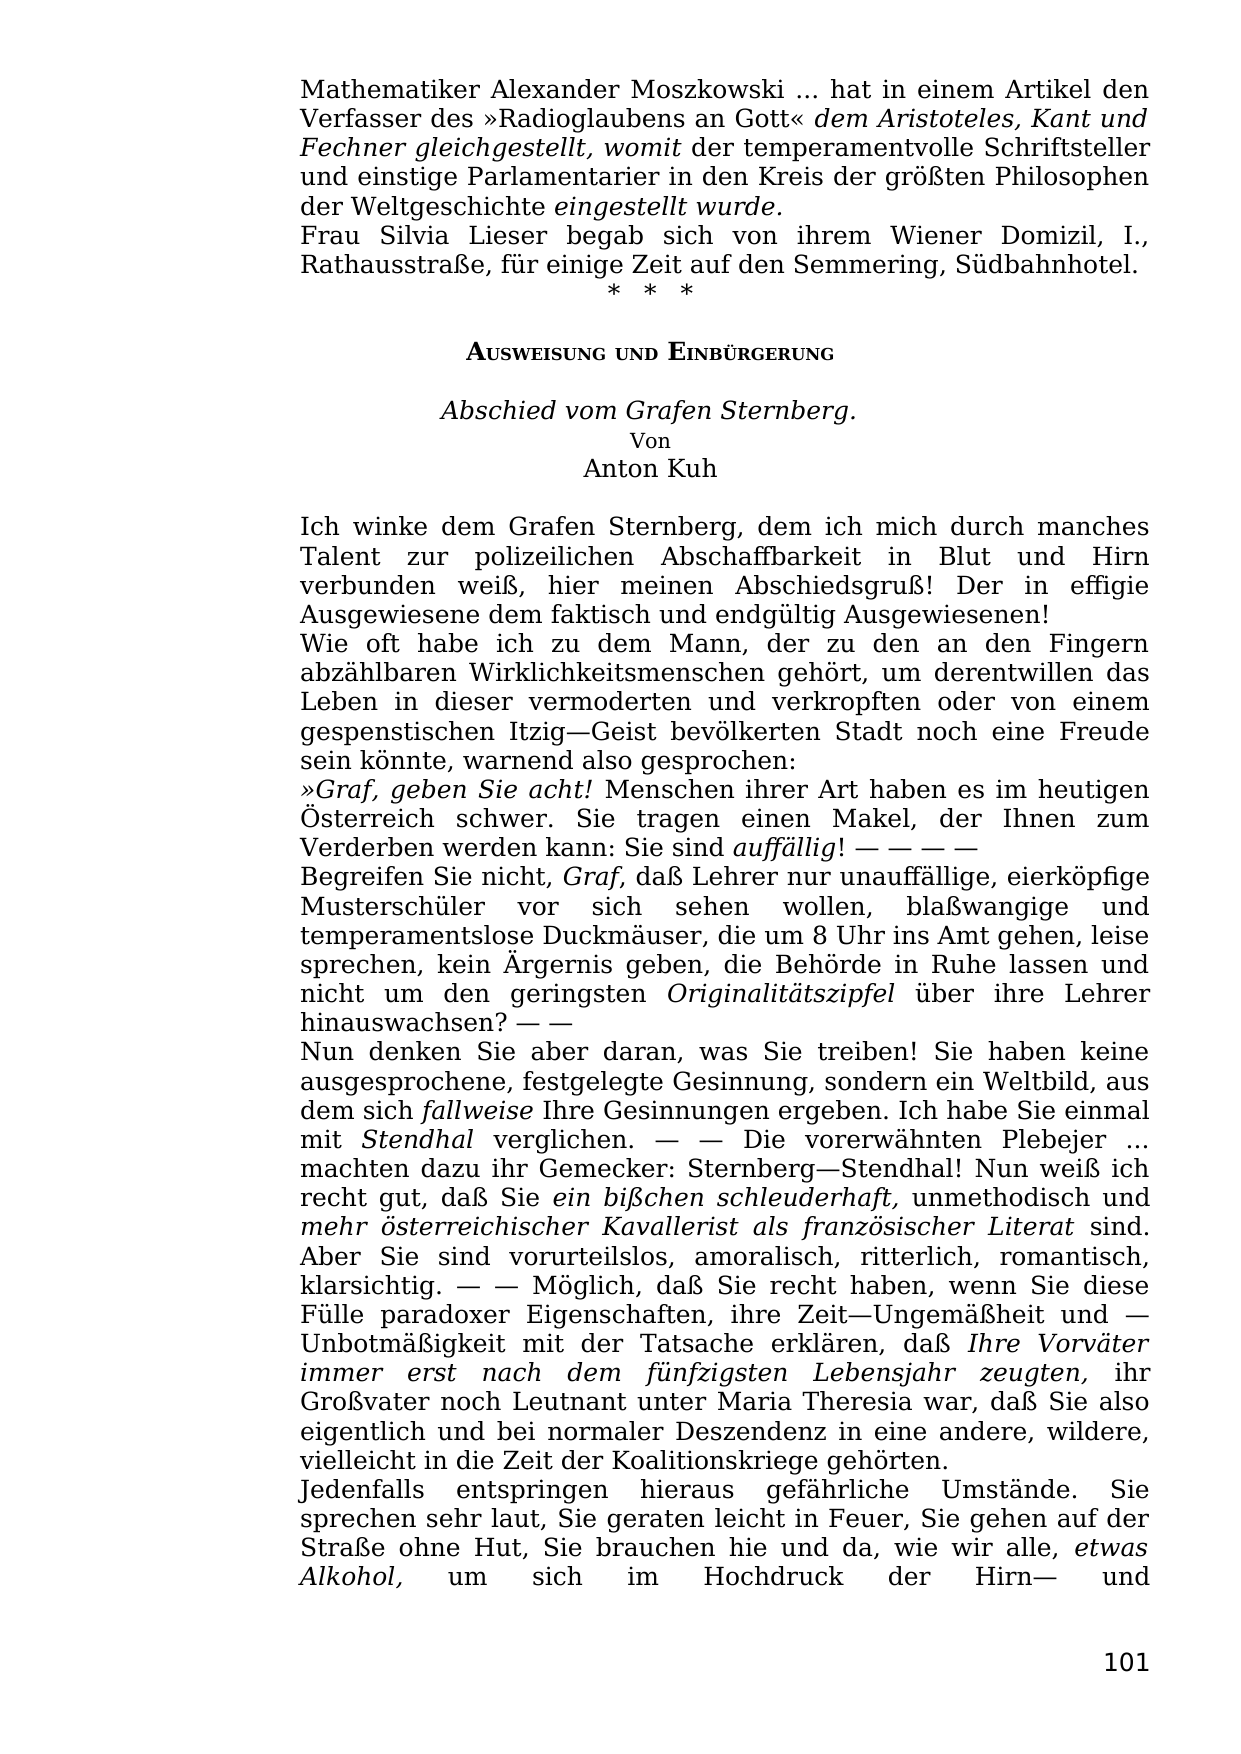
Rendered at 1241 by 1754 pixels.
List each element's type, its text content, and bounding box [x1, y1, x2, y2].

text Ich winke dem Grafen Sternberg, dem ich mich durch manches Talent zur polizeilichen Abschaffbarkeit in Blut und Hirn verbunden weiß, hier meinen Abschiedsgruß! Der in effigie Ausgewiesene dem faktisch und endgültig Ausgewiesenen! [300, 512, 1151, 629]
text Abschied vom Grafen Sternberg. [150, 396, 1151, 425]
text Mathematiker Alexander Moszkowski ... hat in einem Artikel den Verfasser des »Radioglaubens an Gott« dem Aristoteles, Kant und Fechner gleichgestellt, womit der temperamentvolle Schriftsteller und einstige Parlamentarier in den Kreis der größten Philosophen der Weltgeschichte eingestellt wurde. [300, 75, 1151, 221]
text Begreifen Sie nicht, Graf, daß Lehrer nur unauffällige, eierköpfige Musterschüler vor sich sehen wollen, blaßwangige und temperamentslose Duckmäuser, die um 8 Uhr ins Amt gehen, leise sprechen, kein Ärgernis geben, die Behörde in Ruhe lassen und nicht um den geringsten Originalitätszipfel über ihre Lehrer hinauswachsen? — — [300, 862, 1151, 1037]
text »Graf, geben Sie acht! Menschen ihrer Art haben es im heutigen Österreich schwer. Sie tragen einen Makel, der Ihnen zum Verderben werden kann: Sie sind auffällig! — — — — [300, 775, 1151, 862]
text Ausweisung und Einbürgerung [150, 308, 1151, 367]
text * * * [150, 279, 1151, 308]
text Jedenfalls entspringen hieraus gefährliche Umstände. Sie sprechen sehr laut, Sie geraten leicht in Feuer, Sie gehen auf der Straße ohne Hut, Sie brauchen hie und da, wie wir alle, etwas Alkohol, um sich im Hochdruck der Hirn— und [300, 1475, 1151, 1592]
text Nun denken Sie aber daran, was Sie treiben! Sie haben keine ausgesprochene, festgelegte Gesinnung, sondern ein Weltbild, aus dem sich fallweise Ihre Gesinnungen ergeben. Ich habe Sie einmal mit Stendhal verglichen. — — Die vorerwähnten Plebejer ... machten dazu ihr Gemecker: Sternberg—Stendhal! Nun weiß ich recht gut, daß Sie ein bißchen schleuderhaft, unmethodisch und mehr österreichischer Kavallerist als französischer Literat sind. Aber Sie sind vorurteilslos, amoralisch, ritterlich, romantisch, klarsichtig. — — Möglich, daß Sie recht haben, wenn Sie diese Fülle paradoxer Eigenschaften, ihre Zeit—Ungemäßheit und —Unbotmäßigkeit mit der Tatsache erklären, daß Ihre Vorväter immer erst nach dem fünfzigsten Lebensjahr zeugten, ihr Großvater noch Leutnant unter Maria Theresia war, daß Sie also eigentlich und bei normaler Deszendenz in eine andere, wildere, vielleicht in die Zeit der Koalitionskriege gehörten. [300, 1037, 1151, 1475]
text Frau Silvia Lieser begab sich von ihrem Wiener Domizil, I., Rathausstraße, für einige Zeit auf den Semmering, Südbahnhotel. [300, 221, 1151, 279]
text Anton Kuh [150, 453, 1151, 483]
text Von [150, 425, 1151, 453]
text Wie oft habe ich zu dem Mann, der zu den an den Fingern abzählbaren Wirklichkeitsmenschen gehört, um derentwillen das Leben in dieser vermoderten und verkropften oder von einem gespenstischen Itzig—Geist bevölkerten Stadt noch eine Freude sein könnte, warnend also gesprochen: [300, 629, 1151, 775]
